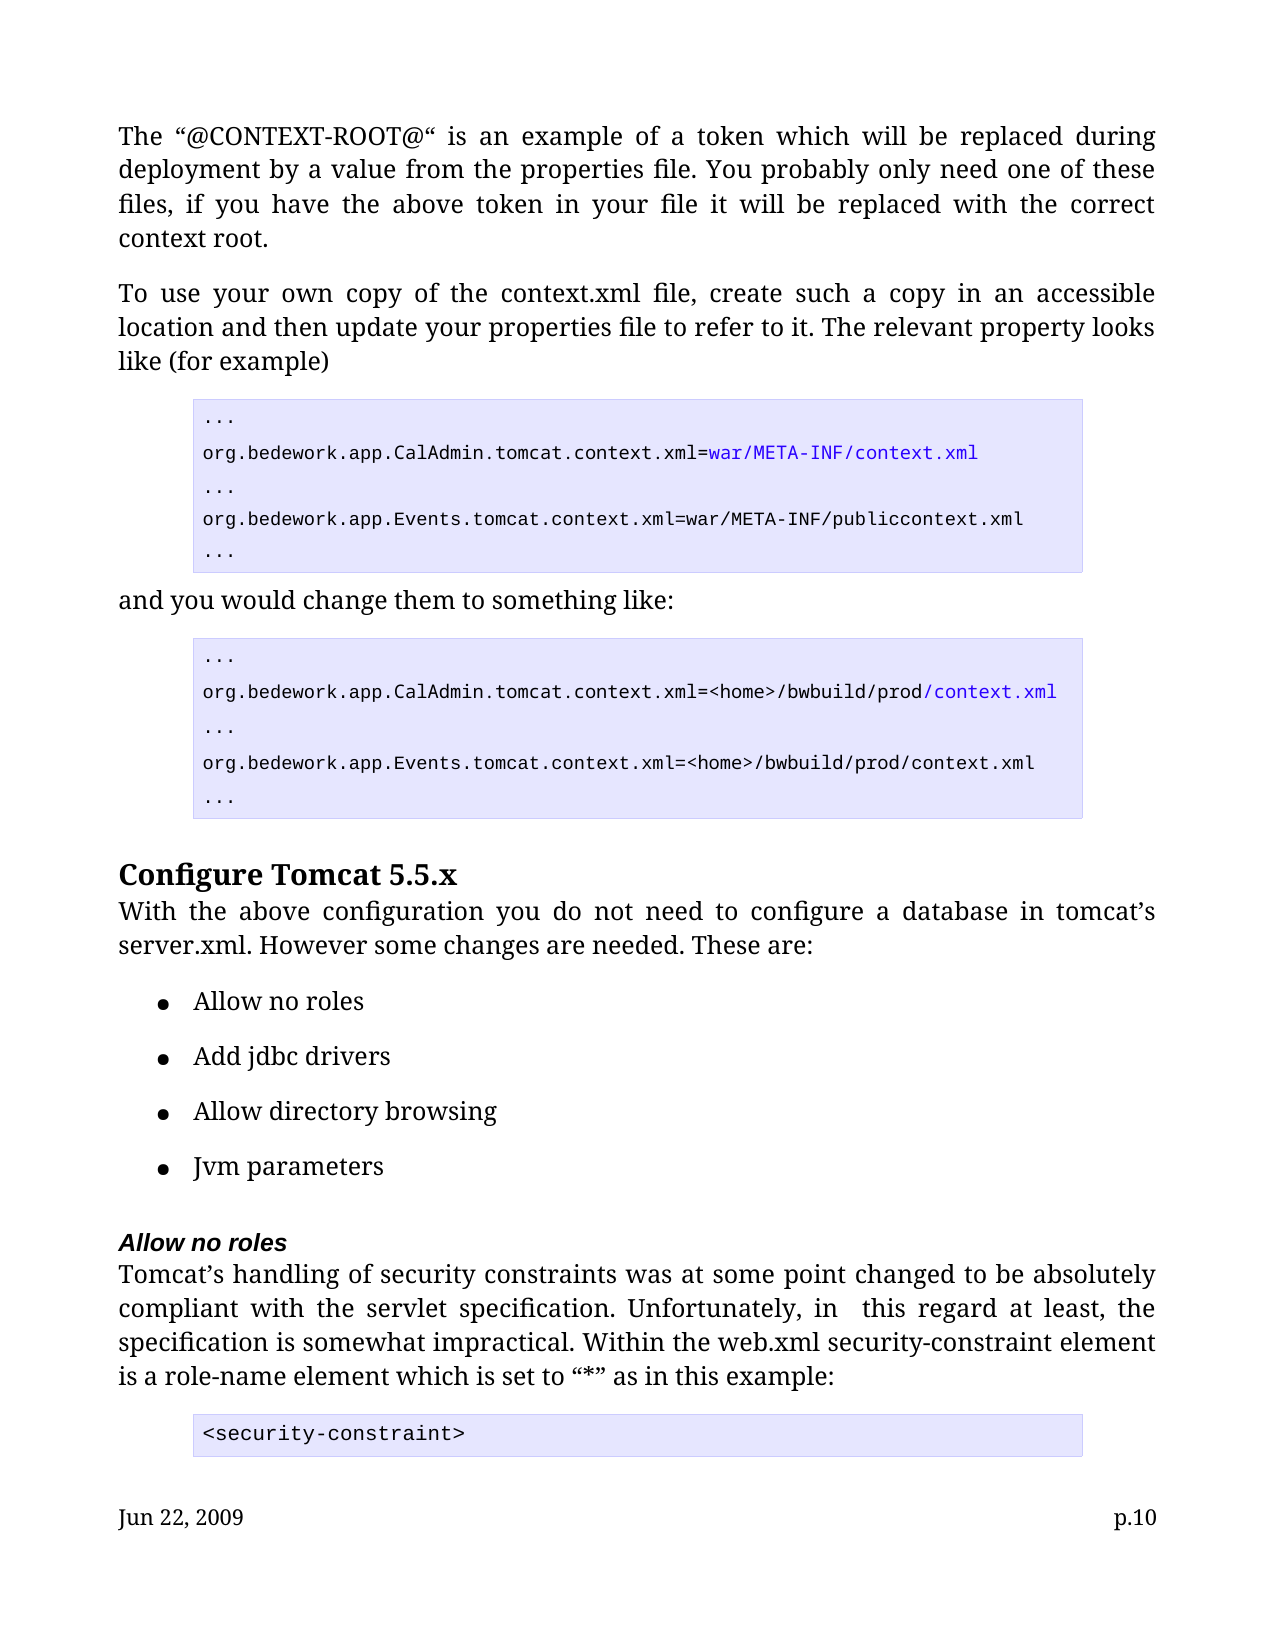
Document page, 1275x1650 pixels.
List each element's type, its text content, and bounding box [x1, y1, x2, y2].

text ... [194, 708, 1082, 739]
text To use your own copy of the context.xml file, create such a copy in an accessible location and then update your properties file to refer to it. The relevant property looks like (for example) [118, 275, 1157, 378]
text With the above configuration you do not need to configure a database in tomcat’s server.xml. However some changes are needed. These are: [118, 894, 1157, 962]
text ... [194, 400, 1082, 429]
text and you would change them to something like: [118, 583, 1157, 617]
subtitle Configure Tomcat 5.5.x [118, 854, 1157, 894]
text org.bedework.app.CalAdmin.tomcat.context.xml=<home>/bwbuild/prod/context.xml [194, 670, 1082, 704]
list Jvm parameters [156, 1148, 1157, 1182]
text ... [194, 779, 1082, 818]
subtitle Allow no roles [118, 1229, 1157, 1257]
text org.bedework.app.Events.tomcat.context.xml=<home>/bwbuild/prod/context.xml [194, 740, 1082, 775]
text org.bedework.app.Events.tomcat.context.xml=war/META-INF/publiccontext.xml [194, 501, 1082, 531]
text <security-constraint> [194, 1415, 1082, 1456]
text Tomcat’s handling of security constraints was at some point changed to be absolutely compliant with the servlet specification. Unfortunately, in this regard at least, the specification is somewhat impractical. Within the web.xml security-constraint element is a role-name element which is set to “*” as in this example: [118, 1257, 1157, 1393]
text The “@CONTEXT-ROOT@“ is an example of a token which will be replaced during deployment by a value from the properties file. You probably only need one of these files, if you have the above token in your file it will be replaced with the correct context root. [118, 118, 1157, 254]
list Add jdbc drivers [156, 1038, 1157, 1072]
text ... [194, 533, 1082, 572]
text org.bedework.app.CalAdmin.tomcat.context.xml=war/META-INF/context.xml [194, 431, 1082, 465]
text ... [194, 639, 1082, 668]
list Allow directory browsing [156, 1093, 1157, 1127]
list Allow no roles [156, 983, 1157, 1017]
text ... [194, 469, 1082, 499]
